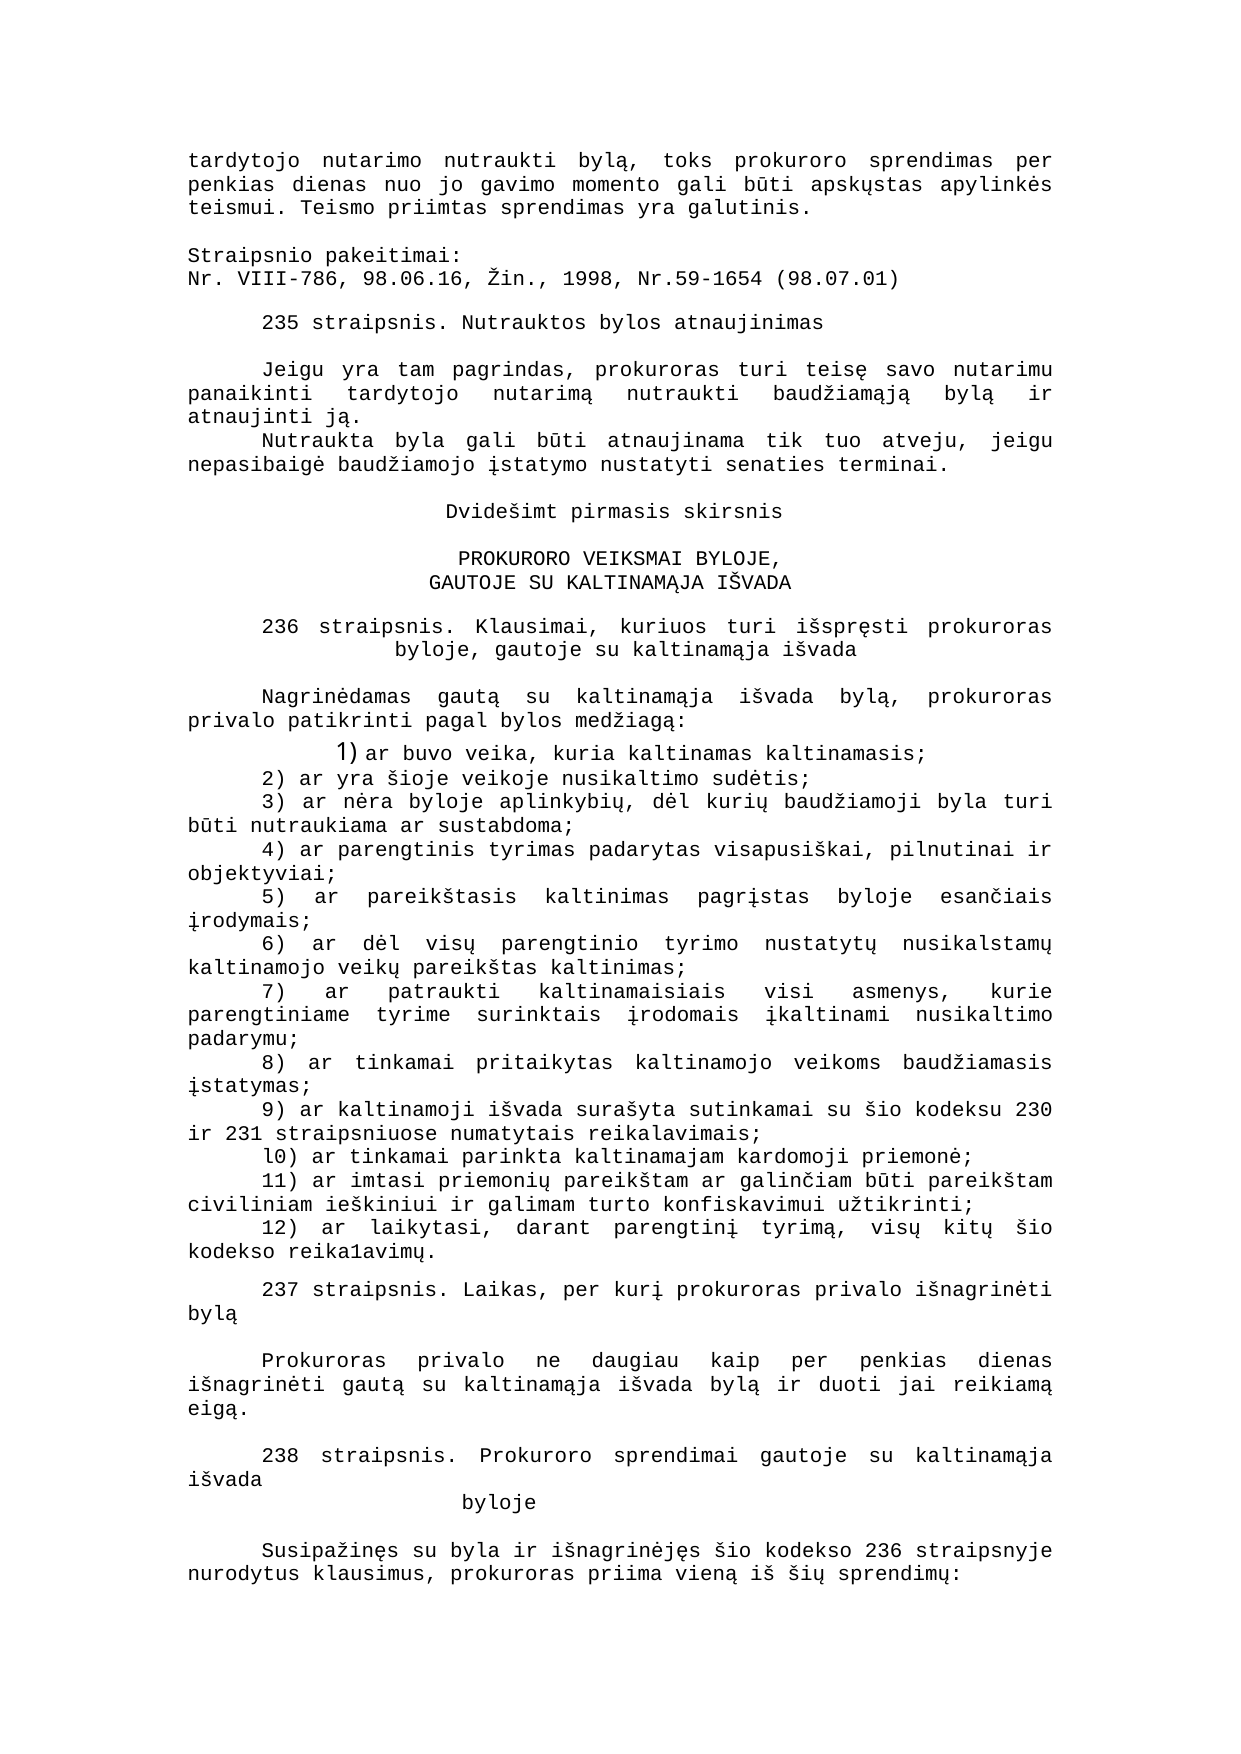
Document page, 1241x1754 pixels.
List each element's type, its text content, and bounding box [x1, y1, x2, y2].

text Prokuroras privalo ne daugiau kaip per penkias dienas išnagrinėti gautą su kaltinamąja išvada bylą ir duoti jai reikiamą eigą. [187, 1350, 1053, 1421]
text byloje [187, 1492, 1053, 1516]
text Straipsnio pakeitimai: [187, 244, 1053, 268]
text 6) ar dėl visų parengtinio tyrimo nustatytų nusikalstamų kaltinamojo veikų pareikštas kaltinimas; [187, 933, 1053, 981]
text 3) ar nėra byloje aplinkybių, dėl kurių baudžiamoji byla turi būti nutraukiama ar sustabdoma; [187, 792, 1053, 839]
text 4) ar parengtinis tyrimas padarytas visapusiškai, pilnutinai ir objektyviai; [187, 839, 1053, 886]
text 5) ar pareikštasis kaltinimas pagrįstas byloje esančiais įrodymais; [187, 886, 1053, 933]
text 235 straipsnis. Nutrauktos bylos atnaujinimas [187, 312, 1053, 336]
text 238 straipsnis. Prokuroro sprendimai gautoje su kaltinamąja išvada [187, 1445, 1053, 1492]
text Jeigu yra tam pagrindas, prokuroras turi teisę savo nutarimu panaikinti tardytojo nutarimą nutraukti baudžiamąją bylą ir atnaujinti ją. [187, 359, 1053, 430]
text Nutraukta byla gali būti atnaujinama tik tuo atveju, jeigu nepasibaigė baudžiamojo įstatymo nustatyti senaties terminai. [187, 430, 1053, 477]
text PROKURORO VEIKSMAI BYLOJE, [187, 548, 1053, 572]
text Dvidešimt pirmasis skirsnis [187, 501, 1053, 525]
text Nr. VIII-786, 98.06.16, Žin., 1998, Nr.59-1654 (98.07.01) [187, 268, 1053, 292]
text Nagrinėdamas gautą su kaltinamąja išvada bylą, prokuroras privalo patikrinti pagal bylos medžiagą: [187, 687, 1053, 734]
text 9) ar kaltinamoji išvada surašyta sutinkamai su šio kodeksu 230 ir 231 straipsniuose numatytais reikalavimais; [187, 1099, 1053, 1146]
text 12) ar laikytasi, darant parengtinį tyrimą, visų kitų šio kodekso reika1avimų. [187, 1217, 1053, 1264]
text tardytojo nutarimo nutraukti bylą, toks prokuroro sprendimas per penkias dienas nuo jo gavimo momento gali būti apskųstas apylinkės teismui. Teismo priimtas sprendimas yra galutinis. [187, 150, 1053, 221]
text 236 straipsnis. Klausimai, kuriuos turi išspręsti prokuroras byloje, gautoje su kaltinamąja išvada [261, 616, 1053, 663]
text Susipažinęs su byla ir išnagrinėjęs šio kodekso 236 straipsnyje nurodytus klausimus, prokuroras priima vieną iš šių sprendimų: [187, 1539, 1053, 1587]
text 2) ar yra šioje veikoje nusikaltimo sudėtis; [187, 768, 1053, 792]
text l0) ar tinkamai parinkta kaltinamajam kardomoji priemonė; [187, 1146, 1053, 1170]
text 11) ar imtasi priemonių pareikštam ar galinčiam būti pareikštam civiliniam ieškiniui ir galimam turto konfiskavimui užtikrinti; [187, 1170, 1053, 1217]
text 8) ar tinkamai pritaikytas kaltinamojo veikoms baudžiamasis įstatymas; [187, 1052, 1053, 1099]
text 7) ar patraukti kaltinamaisiais visi asmenys, kurie parengtiniame tyrime surinktais įrodomais įkaltinami nusikaltimo padarymu; [187, 981, 1053, 1052]
text 237 straipsnis. Laikas, per kurį prokuroras privalo išnagrinėti bylą [187, 1279, 1053, 1327]
list ar buvo veika, kuria kaltinamas kaltinamasis; [261, 734, 1053, 768]
text GAUTOJE SU KALTINAMĄJA IŠVADA [167, 572, 1053, 596]
